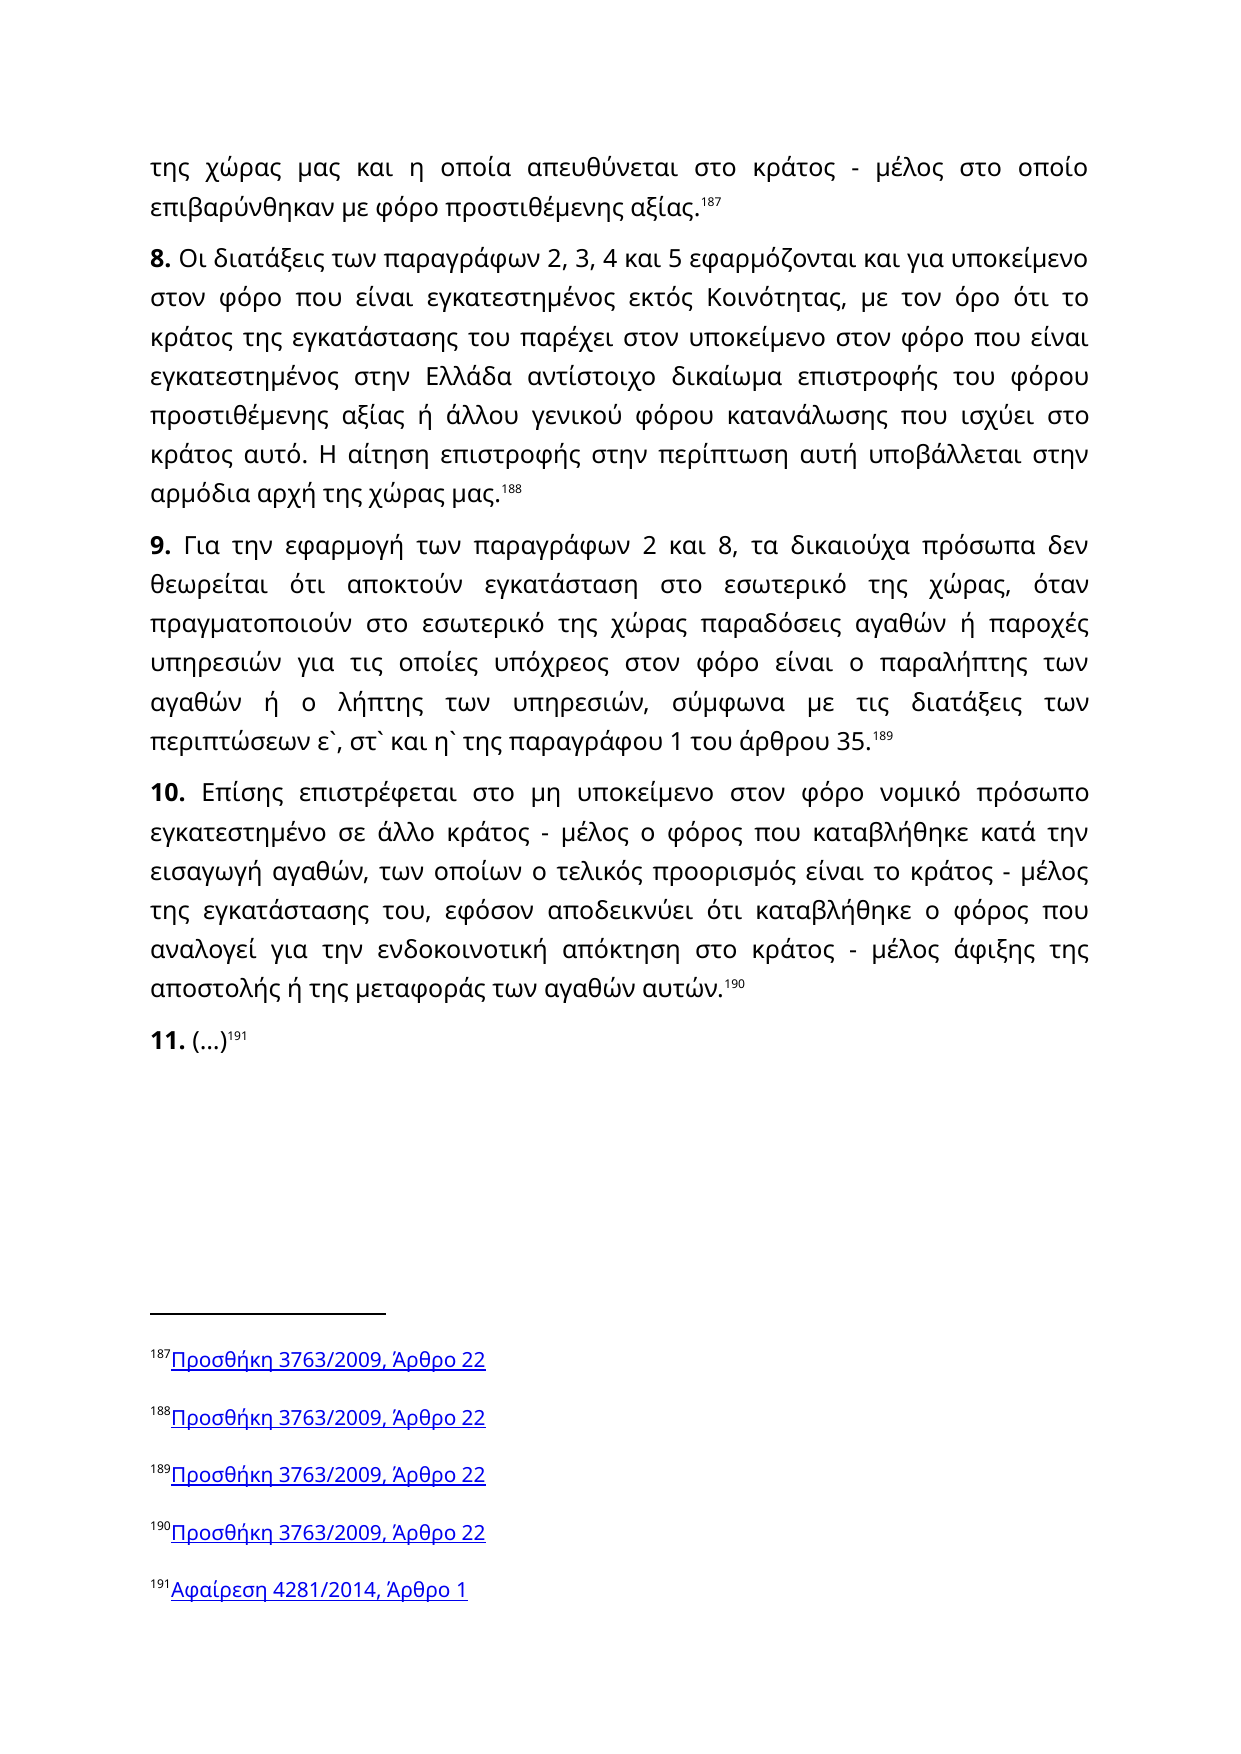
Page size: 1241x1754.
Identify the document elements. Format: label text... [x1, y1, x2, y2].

text 9. Για την εφαρμογή των παραγράφων 2 και 8, τα δικαιούχα πρόσωπα δεν θεωρείται ότι αποκτούν εγκατάσταση στο εσωτερικό της χώρας, όταν πραγματοποιούν στο εσωτερικό της χώρας παραδόσεις αγαθών ή παροχές υπηρεσιών για τις οποίες υπόχρεος στον φόρο είναι ο παραλήπτης των αγαθών ή ο λήπτης των υπηρεσιών, σύμφωνα με τις διατάξεις των περιπτώσεων ε`, στ` και η` της παραγράφου 1 του άρθρου 35. [150, 527, 1090, 757]
text 10. Επίσης επιστρέφεται στο μη υποκείμενο στον φόρο νομικό πρόσωπο εγκατεστημένο σε άλλο κράτος - μέλος ο φόρος που καταβλήθηκε κατά την εισαγωγή αγαθών, των οποίων ο τελικός προορισμός είναι το κράτος - μέλος της εγκατάστασης του, εφόσον αποδεικνύει ότι καταβλήθηκε ο φόρος που αναλογεί για την ενδοκοινοτική απόκτηση στο κράτος - μέλος άφιξης της αποστολής ή της μεταφοράς των αγαθών αυτών. [150, 775, 1090, 1005]
text Προσθήκη 3763/2009, Άρθρο 22 [150, 1345, 1090, 1373]
text 11. (…) [150, 1022, 1090, 1057]
text Προσθήκη 3763/2009, Άρθρο 22 [150, 1403, 1090, 1431]
text 8. Οι διατάξεις των παραγράφων 2, 3, 4 και 5 εφαρμόζονται και για υποκείμενο στον φόρο που είναι εγκατεστημένος εκτός Κοινότητας, με τον όρο ότι το κράτος της εγκατάστασης του παρέχει στον υποκείμενο στον φόρο που είναι εγκατεστημένος στην Ελλάδα αντίστοιχο δικαίωμα επιστροφής του φόρου προστιθέμενης αξίας ή άλλου γενικού φόρου κατανάλωσης που ισχύει στο κράτος αυτό. Η αίτηση επιστροφής στην περίπτωση αυτή υποβάλλεται στην αρμόδια αρχή της χώρας μας. [150, 241, 1090, 510]
text Αφαίρεση 4281/2014, Άρθρο 1 [150, 1576, 1090, 1604]
text της χώρας μας και η οποία απευθύνεται στο κράτος - μέλος στο οποίο επιβαρύνθηκαν με φόρο προστιθέμενης αξίας. [150, 150, 1090, 223]
text Προσθήκη 3763/2009, Άρθρο 22 [150, 1518, 1090, 1546]
text Προσθήκη 3763/2009, Άρθρο 22 [150, 1460, 1090, 1489]
